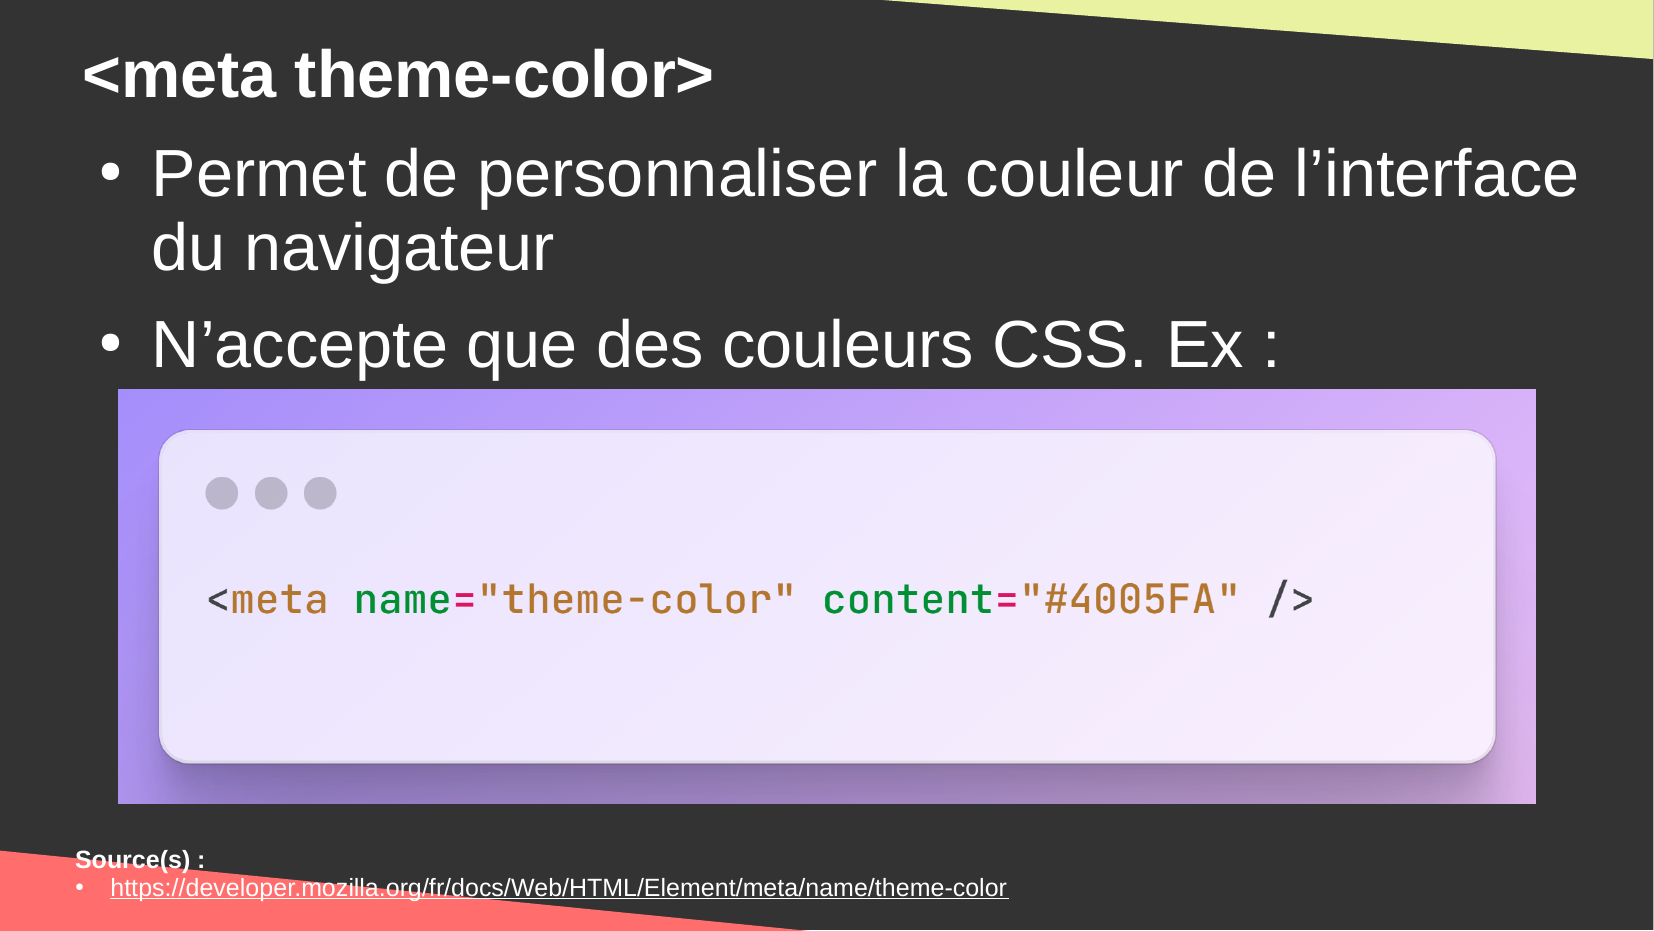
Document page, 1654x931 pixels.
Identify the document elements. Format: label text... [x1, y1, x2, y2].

list Permet de personnaliser la couleur de l’interface du navigateur N’accepte que des couleurs CSS. Ex : [80, 135, 1605, 390]
title [82, 37, 1276, 122]
text_box [882, 0, 1654, 60]
picture [118, 389, 1536, 804]
text_box [0, 850, 810, 931]
text_box Source(s) : https://developer.mozilla.org/fr/docs/Web/HTML/Element/meta/name/theme-color [60, 838, 1546, 922]
